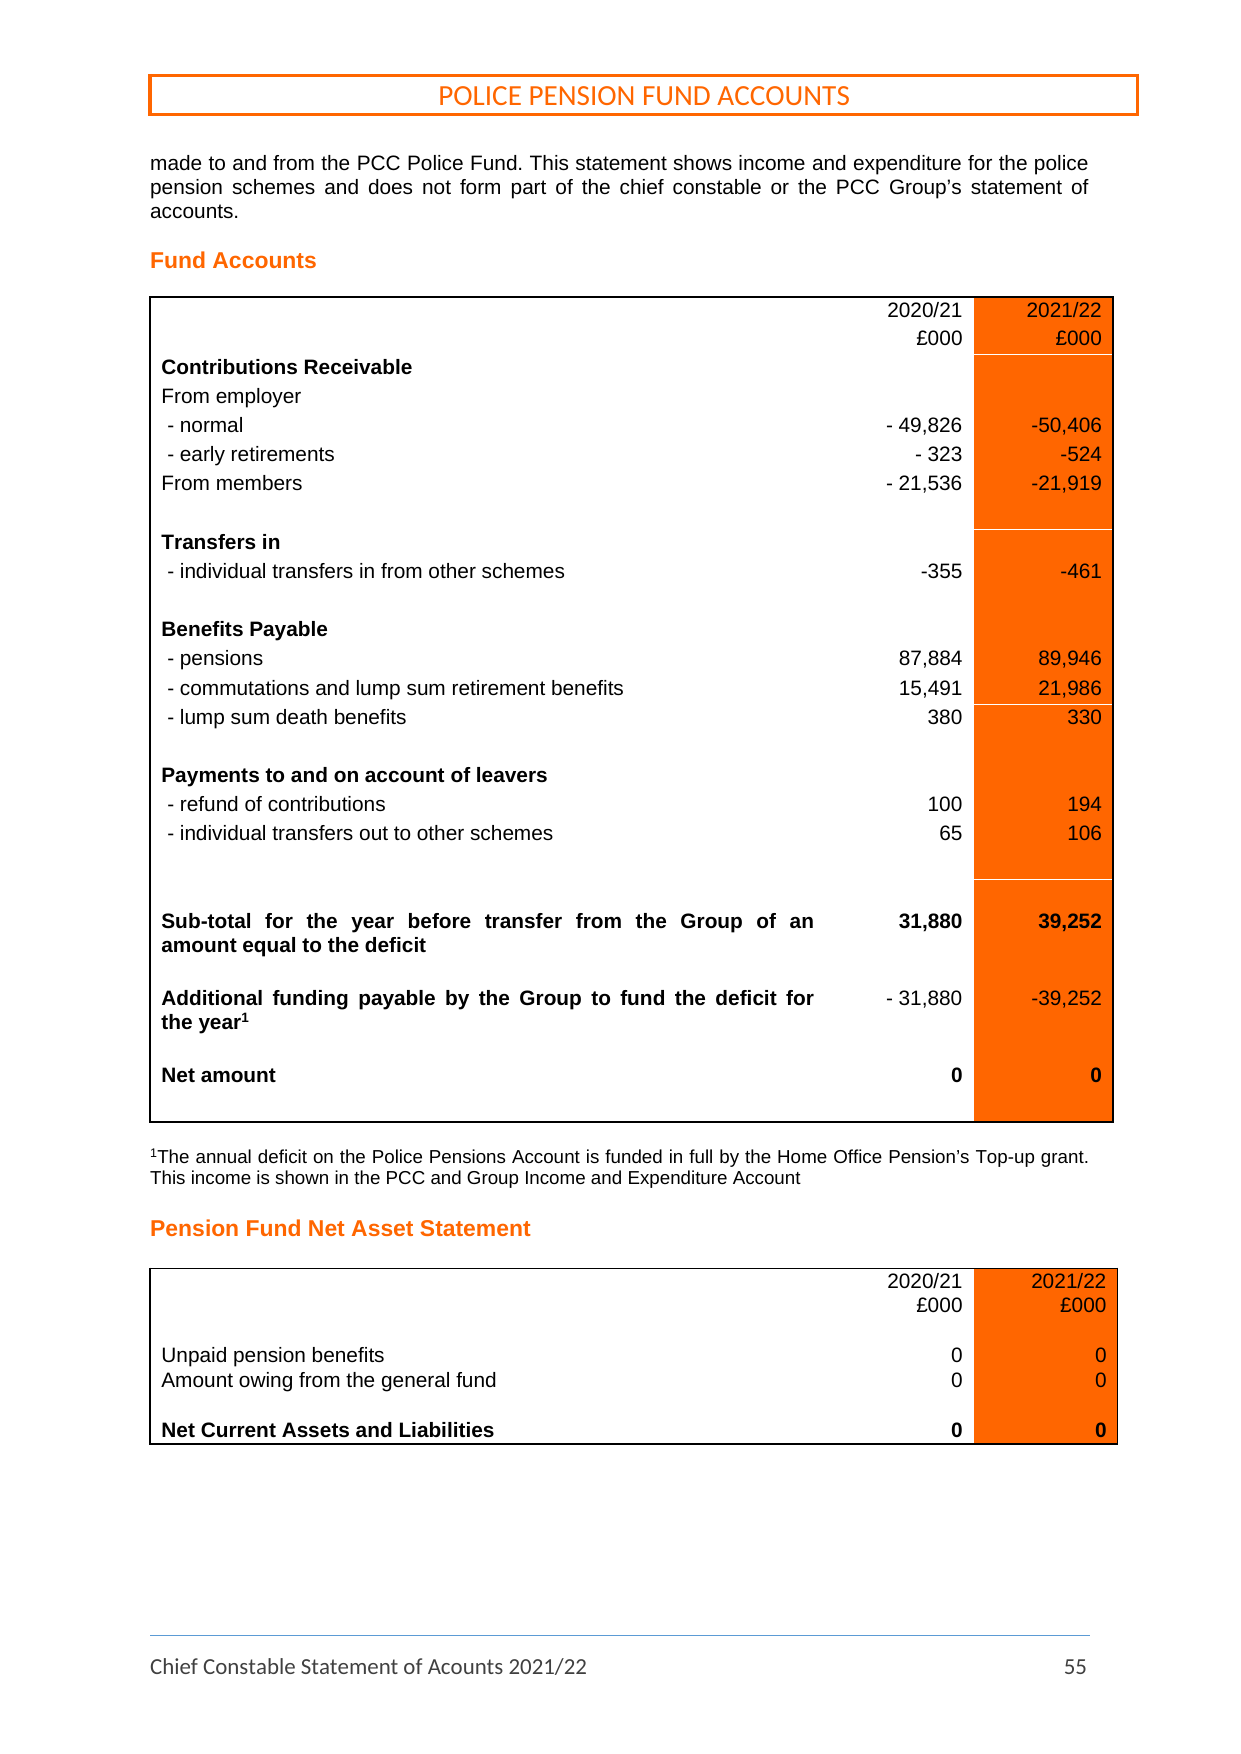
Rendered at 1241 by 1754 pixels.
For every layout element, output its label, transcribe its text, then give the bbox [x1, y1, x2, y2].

table_cell 380 [826, 705, 973, 734]
table_cell - refund of contributions [151, 792, 826, 821]
table_cell 0 [826, 1063, 973, 1092]
table_cell £000 [826, 325, 973, 354]
table_cell [826, 880, 973, 909]
table_cell 87,884 [826, 646, 973, 675]
table_cell 89,946 [974, 646, 1112, 675]
table_cell [826, 617, 973, 646]
table_cell 31,880 [826, 909, 973, 957]
table_cell [151, 1034, 826, 1063]
table_cell Transfers in [151, 530, 826, 559]
table_cell - individual transfers in from other schemes [151, 559, 826, 588]
table_cell [151, 325, 826, 354]
table_cell £000 [974, 325, 1112, 354]
table_cell 330 [974, 705, 1112, 734]
table_cell [151, 1393, 826, 1418]
table_header 2020/21 [826, 298, 973, 325]
table_cell [974, 734, 1112, 763]
table_cell 15,491 [826, 675, 973, 704]
table_cell [151, 500, 826, 529]
table_cell Sub-total for the year before transfer from the Group of an amount equal to the deficit [151, 909, 826, 957]
table_cell [151, 1293, 826, 1318]
table_cell - commutations and lump sum retirement benefits [151, 675, 826, 704]
table_cell Net Current Assets and Liabilities [151, 1418, 826, 1443]
table_cell [974, 617, 1112, 646]
table_cell [974, 355, 1112, 384]
table_cell [974, 763, 1112, 792]
table_cell [826, 1092, 973, 1121]
table_cell 0 [974, 1368, 1117, 1393]
table_cell 0 [974, 1418, 1117, 1443]
text made to and from the PCC Police Fund. This statement shows income and expenditure for the police pension schemes and does not form part of the chief constable or the PCC Group’s statement of accounts. [150, 151, 1090, 223]
table_cell [826, 957, 973, 986]
table_cell [974, 384, 1112, 413]
table_cell [826, 850, 973, 879]
table_cell [151, 734, 826, 763]
table_cell [151, 850, 826, 879]
table_cell 0 [826, 1418, 973, 1443]
table_cell Amount owing from the general fund [151, 1368, 826, 1393]
table_cell [826, 500, 973, 529]
table_cell Contributions Receivable [151, 355, 826, 384]
table_cell - 21,536 [826, 471, 973, 500]
table_cell [826, 588, 973, 617]
table_header 2020/21 [826, 1269, 973, 1293]
table_cell 106 [974, 821, 1112, 850]
table_cell [826, 763, 973, 792]
table_cell [151, 957, 826, 986]
table_cell - lump sum death benefits [151, 705, 826, 734]
table_cell [826, 1318, 973, 1343]
table_cell -50,406 [974, 413, 1112, 442]
table_cell [826, 1034, 973, 1063]
table_header 2021/22 [974, 298, 1112, 325]
table_cell 194 [974, 792, 1112, 821]
table_cell [151, 880, 826, 909]
table_cell [151, 1318, 826, 1343]
table_cell Unpaid pension benefits [151, 1343, 826, 1368]
table_cell - 49,826 [826, 413, 973, 442]
table_cell -461 [974, 559, 1112, 588]
table_cell [151, 1092, 826, 1121]
table_cell [974, 530, 1112, 559]
text 1The annual deficit on the Police Pensions Account is funded in full by the Home Office Pension’s Top-up grant. This income is shown in the PCC and Group Income and Expenditure Account [150, 1145, 1090, 1188]
table_cell 21,986 [974, 675, 1112, 704]
table_cell 39,252 [974, 909, 1112, 957]
table_cell £000 [974, 1293, 1117, 1318]
table_cell From members [151, 471, 826, 500]
table_cell 65 [826, 821, 973, 850]
table_cell - pensions [151, 646, 826, 675]
table_cell [974, 957, 1112, 986]
table_cell 100 [826, 792, 973, 821]
table_cell Benefits Payable [151, 617, 826, 646]
table_cell [974, 880, 1112, 909]
subtitle Pension Fund Net Asset Statement [150, 1215, 1090, 1241]
table_cell From employer [151, 384, 826, 413]
table_cell [974, 1318, 1117, 1343]
table_cell [974, 1034, 1112, 1063]
table_cell 0 [826, 1368, 973, 1393]
table_cell [826, 734, 973, 763]
table_cell [826, 384, 973, 413]
table_cell [826, 530, 973, 559]
table_cell Net amount [151, 1063, 826, 1092]
table_cell [974, 1393, 1117, 1418]
table_cell [974, 500, 1112, 529]
table_cell 0 [826, 1343, 973, 1368]
table_cell [826, 1393, 973, 1418]
table_cell 0 [974, 1343, 1117, 1368]
table_cell - normal [151, 413, 826, 442]
table_cell -524 [974, 442, 1112, 471]
table_header [151, 298, 826, 325]
table_cell Payments to and on account of leavers [151, 763, 826, 792]
subtitle Fund Accounts [150, 247, 1090, 273]
table_cell [974, 850, 1112, 879]
table_cell 0 [974, 1063, 1112, 1092]
table_cell - 31,880 [826, 986, 973, 1034]
table_cell [974, 588, 1112, 617]
table_cell -39,252 [974, 986, 1112, 1034]
table_cell £000 [826, 1293, 973, 1318]
table_cell [151, 588, 826, 617]
table_cell -21,919 [974, 471, 1112, 500]
table_cell [974, 1092, 1112, 1121]
table_cell - individual transfers out to other schemes [151, 821, 826, 850]
table_header [151, 1269, 826, 1293]
table_cell [826, 355, 973, 384]
table_header 2021/22 [974, 1269, 1117, 1293]
table_cell -355 [826, 559, 973, 588]
table_cell Additional funding payable by the Group to fund the deficit for the year1 [151, 986, 826, 1034]
table_cell - early retirements [151, 442, 826, 471]
table_cell - 323 [826, 442, 973, 471]
